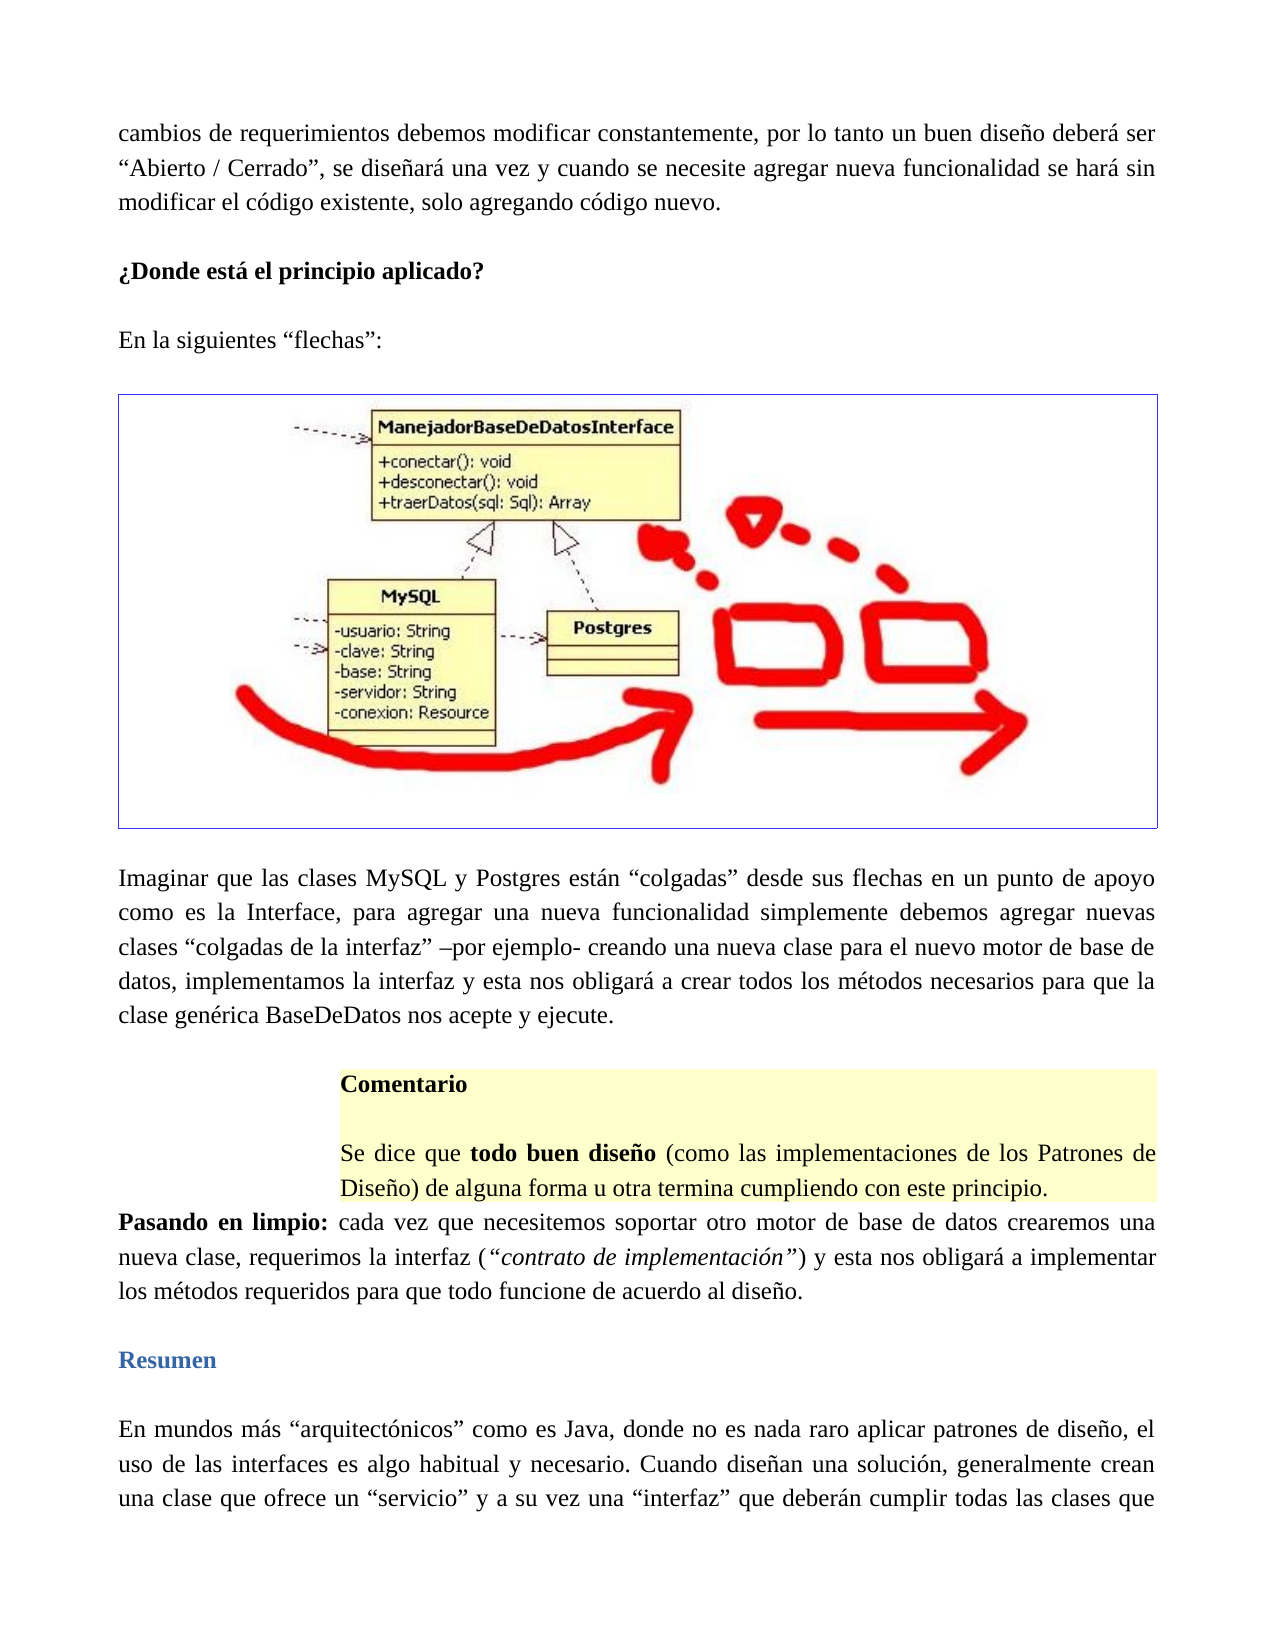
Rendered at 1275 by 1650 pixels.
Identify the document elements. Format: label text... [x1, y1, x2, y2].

text Se dice que todo buen diseño (como las implementaciones de los Patrones de Diseño) de alguna forma u otra termina cumpliendo con este principio. [340, 1138, 1157, 1202]
text Pasando en limpio: cada vez que necesitemos soportar otro motor de base de datos crearemos una nueva clase, requerimos la interfaz (“contrato de implementación”) y esta nos obligará a implementar los métodos requeridos para que todo funcione de acuerdo al diseño. [118, 1207, 1157, 1305]
text cambios de requerimientos debemos modificar constantemente, por lo tanto un buen diseño deberá ser “Abierto / Cerrado”, se diseñará una vez y cuando se necesite agregar nueva funcionalidad se hará sin modificar el código existente, solo agregando código nuevo. [118, 118, 1157, 216]
table_header [119, 395, 1157, 793]
text Resumen [118, 1345, 1157, 1374]
text En la siguientes “flechas”: [118, 325, 1157, 354]
text Comentario [340, 1069, 1157, 1098]
text Imaginar que las clases MySQL y Postgres están “colgadas” desde sus flechas en un punto de apoyo como es la Interface, para agregar una nueva funcionalidad simplemente debemos agregar nuevas clases “colgadas de la interfaz” –por ejemplo- creando una nueva clase para el nuevo motor de base de datos, implementamos la interfaz y esta nos obligará a crear todos los métodos necesarios para que la clase genérica BaseDeDatos nos acepte y ejecute. [118, 863, 1157, 1029]
text En mundos más “arquitectónicos” como es Java, donde no es nada raro aplicar patrones de diseño, el uso de las interfaces es algo habitual y necesario. Cuando diseñan una solución, generalmente crean una clase que ofrece un “servicio” y a su vez una “interfaz” que deberán cumplir todas las clases que [118, 1414, 1157, 1512]
table_header [119, 794, 1157, 828]
picture [229, 399, 1046, 794]
text ¿Donde está el principio aplicado? [118, 256, 1157, 285]
